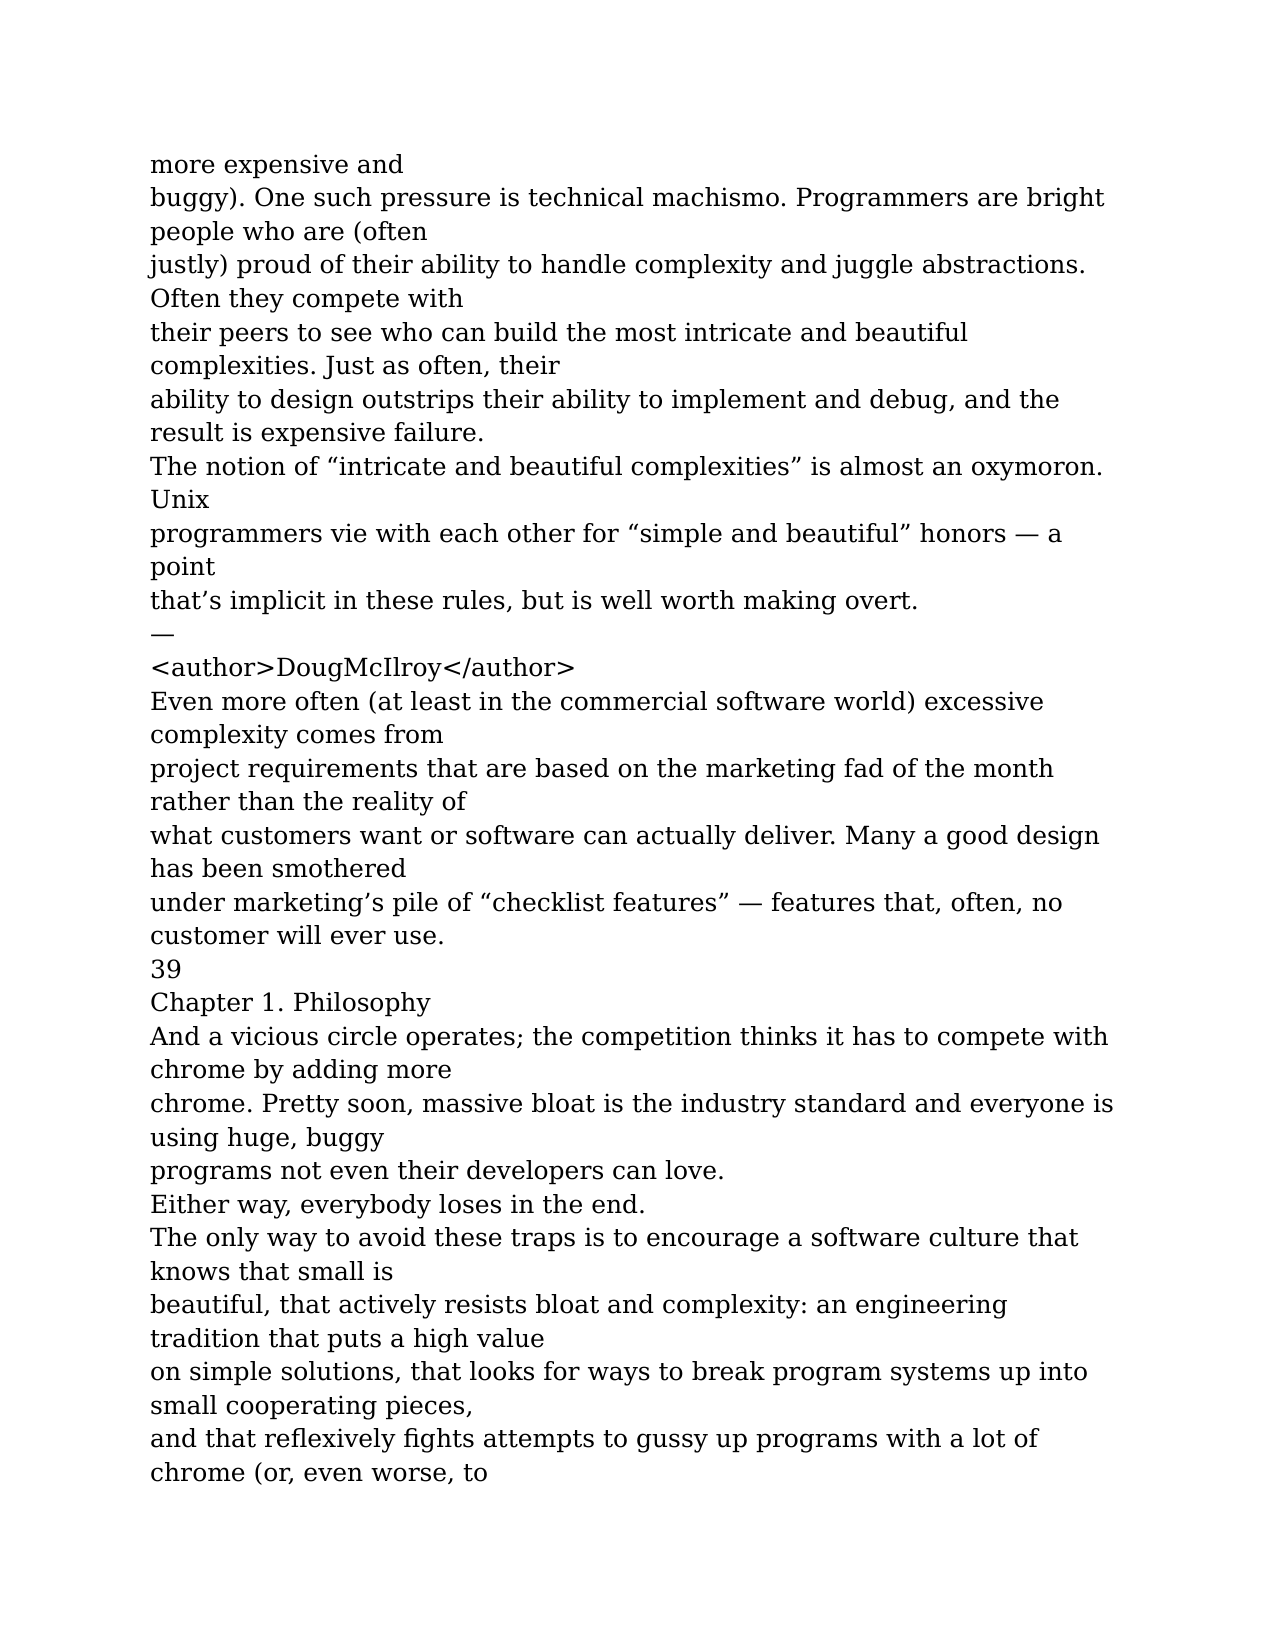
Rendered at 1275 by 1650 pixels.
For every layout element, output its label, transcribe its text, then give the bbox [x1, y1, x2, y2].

text The notion of “intricate and beautiful complexities” is almost an oxymoron. Unix [150, 452, 1125, 514]
text Either way, everybody loses in the end. [150, 1190, 1125, 1219]
text — [150, 619, 1125, 649]
text that’s implicit in these rules, but is well worth making overt. [150, 586, 1125, 615]
text what customers want or software can actually deliver. Many a good design has been smothered [150, 821, 1125, 883]
text beautiful, that actively resists bloat and complexity: an engineering tradition that puts a high value [150, 1290, 1125, 1353]
text justly) proud of their ability to handle complexity and juggle abstractions. Often they compete with [150, 251, 1125, 313]
text their peers to see who can build the most intricate and beautiful complexities. Just as often, their [150, 318, 1125, 380]
text project requirements that are based on the marketing fad of the month rather than the reality of [150, 754, 1125, 816]
text The only way to avoid these traps is to encourage a software culture that knows that small is [150, 1223, 1125, 1286]
text and that reflexively fights attempts to gussy up programs with a lot of chrome (or, even worse, to [150, 1424, 1125, 1487]
text on simple solutions, that looks for ways to break program systems up into small cooperating pieces, [150, 1357, 1125, 1420]
text more expensive and [150, 150, 1125, 179]
text under marketing’s pile of “checklist features” — features that, often, no customer will ever use. [150, 888, 1125, 951]
text ability to design outstrips their ability to implement and debug, and the result is expensive failure. [150, 385, 1125, 447]
text programs not even their developers can love. [150, 1156, 1125, 1185]
text programmers vie with each other for “simple and beautiful” honors — a point [150, 519, 1125, 582]
text Even more often (at least in the commercial software world) excessive complexity comes from [150, 687, 1125, 749]
text And a vicious circle operates; the competition thinks it has to compete with chrome by adding more [150, 1022, 1125, 1085]
text Chapter 1. Philosophy [150, 988, 1125, 1018]
text chrome. Pretty soon, massive bloat is the industry standard and everyone is using huge, buggy [150, 1089, 1125, 1152]
text 39 [150, 955, 1125, 984]
text <author>DougMcIlroy</author> [150, 653, 1125, 682]
text buggy). One such pressure is technical machismo. Programmers are bright people who are (often [150, 183, 1125, 246]
